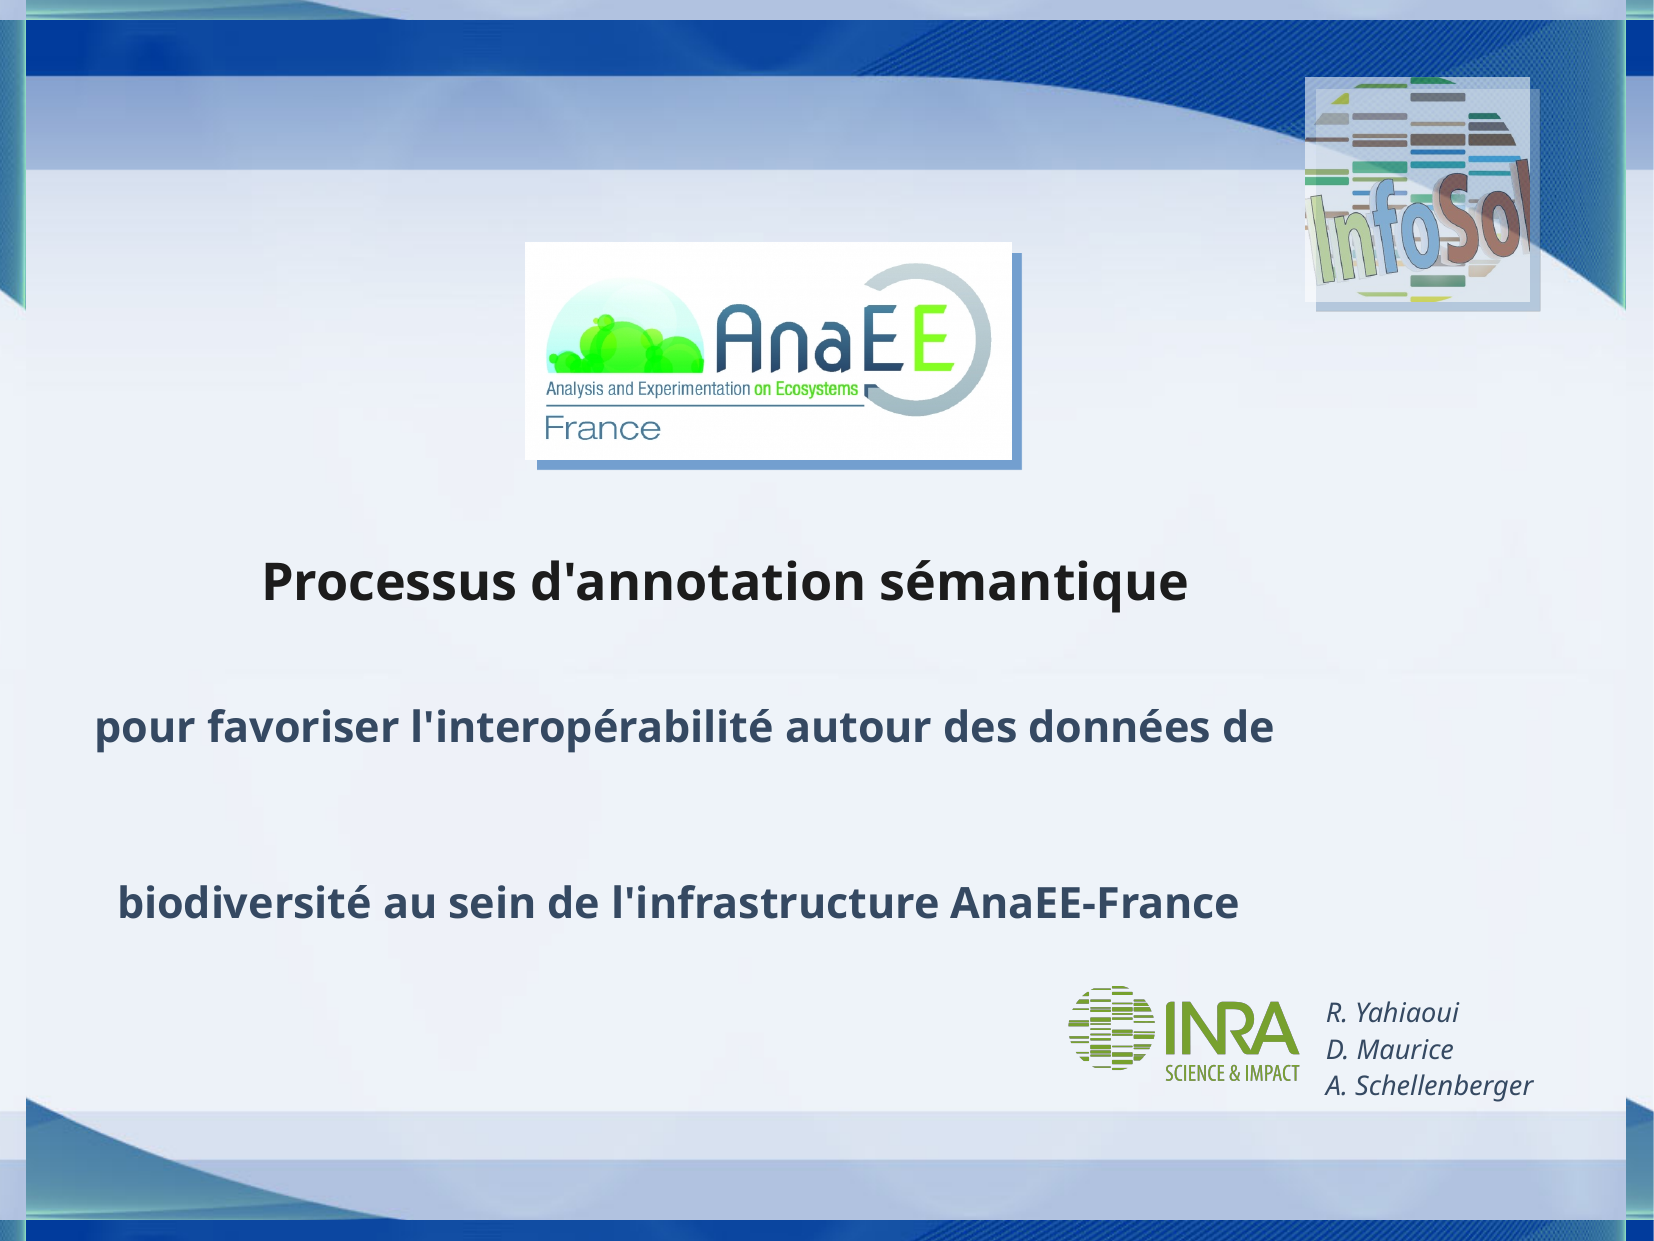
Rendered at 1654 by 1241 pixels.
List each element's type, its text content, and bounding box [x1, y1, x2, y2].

text_box Processus d'annotation sémantique [246, 537, 1371, 614]
list pour favoriser l'interopérabilité autour des données de biodiversité au sein de l'infrastructure AnaEE-France [59, 696, 1560, 934]
text_box R. Yahiaoui D. Maurice A. Schellenberger [1311, 986, 1601, 1095]
picture [0, 0, 1654, 1241]
